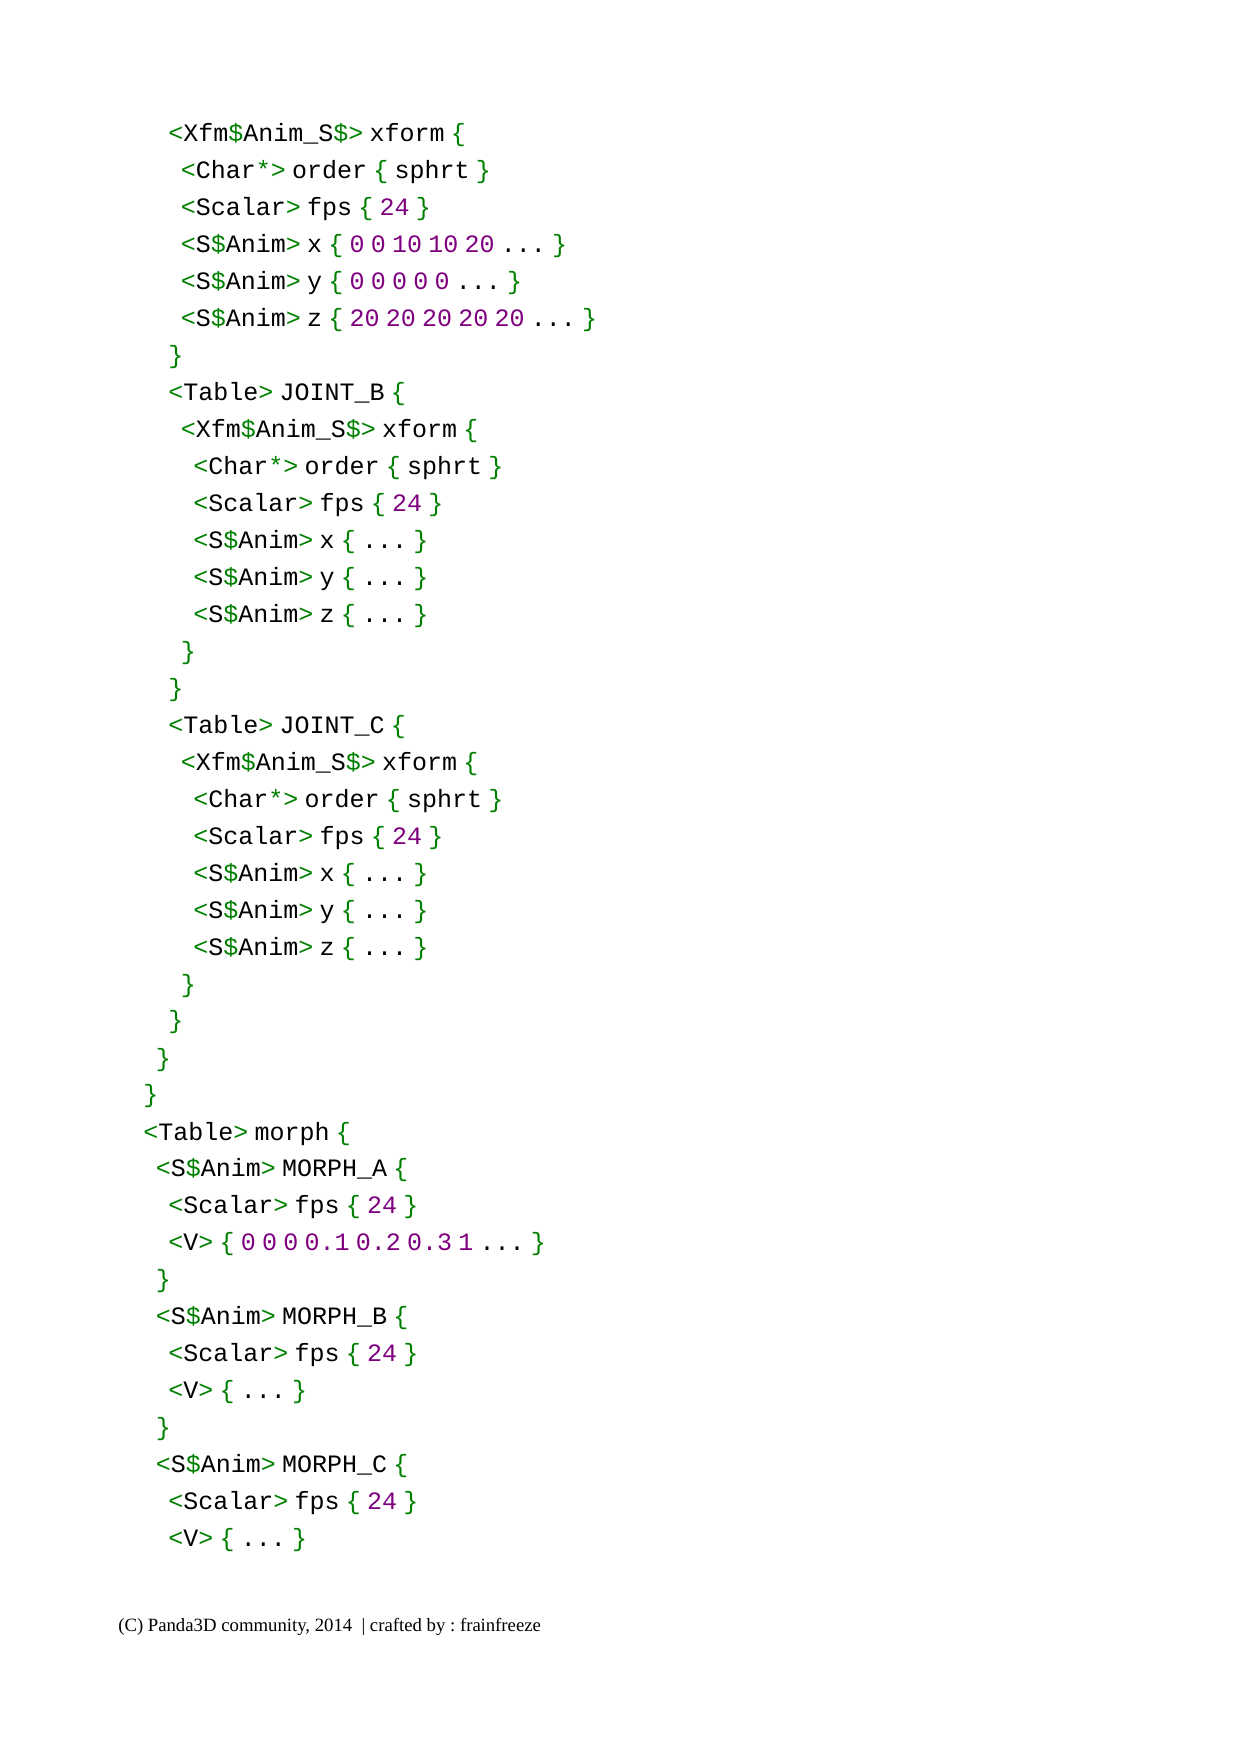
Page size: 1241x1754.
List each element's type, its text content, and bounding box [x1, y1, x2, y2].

text <S$Anim> x { ... } [118, 525, 1122, 556]
text } [118, 1412, 1122, 1443]
text <Xfm$Anim_S$> xform { [118, 747, 1122, 778]
text <Char*> order { sphrt } [118, 155, 1122, 186]
text <Scalar> fps { 24 } [118, 488, 1122, 519]
text <Scalar> fps { 24 } [118, 1486, 1122, 1517]
text <Table> morph { [118, 1117, 1122, 1147]
text <S$Anim> MORPH_A { [118, 1153, 1122, 1184]
text <S$Anim> x { 0 0 10 10 20 ... } [118, 229, 1122, 260]
text <Xfm$Anim_S$> xform { [118, 118, 1122, 149]
text } [118, 340, 1122, 371]
text <Scalar> fps { 24 } [118, 821, 1122, 852]
text <Table> JOINT_C { [118, 710, 1122, 741]
text <S$Anim> x { ... } [118, 858, 1122, 888]
text <S$Anim> MORPH_B { [118, 1301, 1122, 1332]
text <S$Anim> z { ... } [118, 932, 1122, 962]
text <S$Anim> y { 0 0 0 0 0 ... } [118, 266, 1122, 297]
text <Char*> order { sphrt } [118, 451, 1122, 482]
text <S$Anim> z { 20 20 20 20 20 ... } [118, 303, 1122, 334]
text } [118, 969, 1122, 999]
text <Table> JOINT_B { [118, 377, 1122, 408]
text <V> { 0 0 0 0.1 0.2 0.3 1 ... } [118, 1227, 1122, 1258]
text } [118, 1043, 1122, 1073]
text } [118, 1264, 1122, 1295]
text <S$Anim> y { ... } [118, 895, 1122, 926]
text <Scalar> fps { 24 } [118, 1191, 1122, 1221]
text <S$Anim> z { ... } [118, 599, 1122, 630]
text } [118, 636, 1122, 667]
text <Scalar> fps { 24 } [118, 192, 1122, 223]
text <V> { ... } [118, 1523, 1122, 1554]
text <V> { ... } [118, 1375, 1122, 1406]
text } [118, 673, 1122, 704]
text <Scalar> fps { 24 } [118, 1338, 1122, 1369]
text } [118, 1079, 1122, 1110]
text <Xfm$Anim_S$> xform { [118, 414, 1122, 445]
text <S$Anim> MORPH_C { [118, 1449, 1122, 1480]
text <S$Anim> y { ... } [118, 562, 1122, 593]
text } [118, 1006, 1122, 1036]
text <Char*> order { sphrt } [118, 784, 1122, 814]
